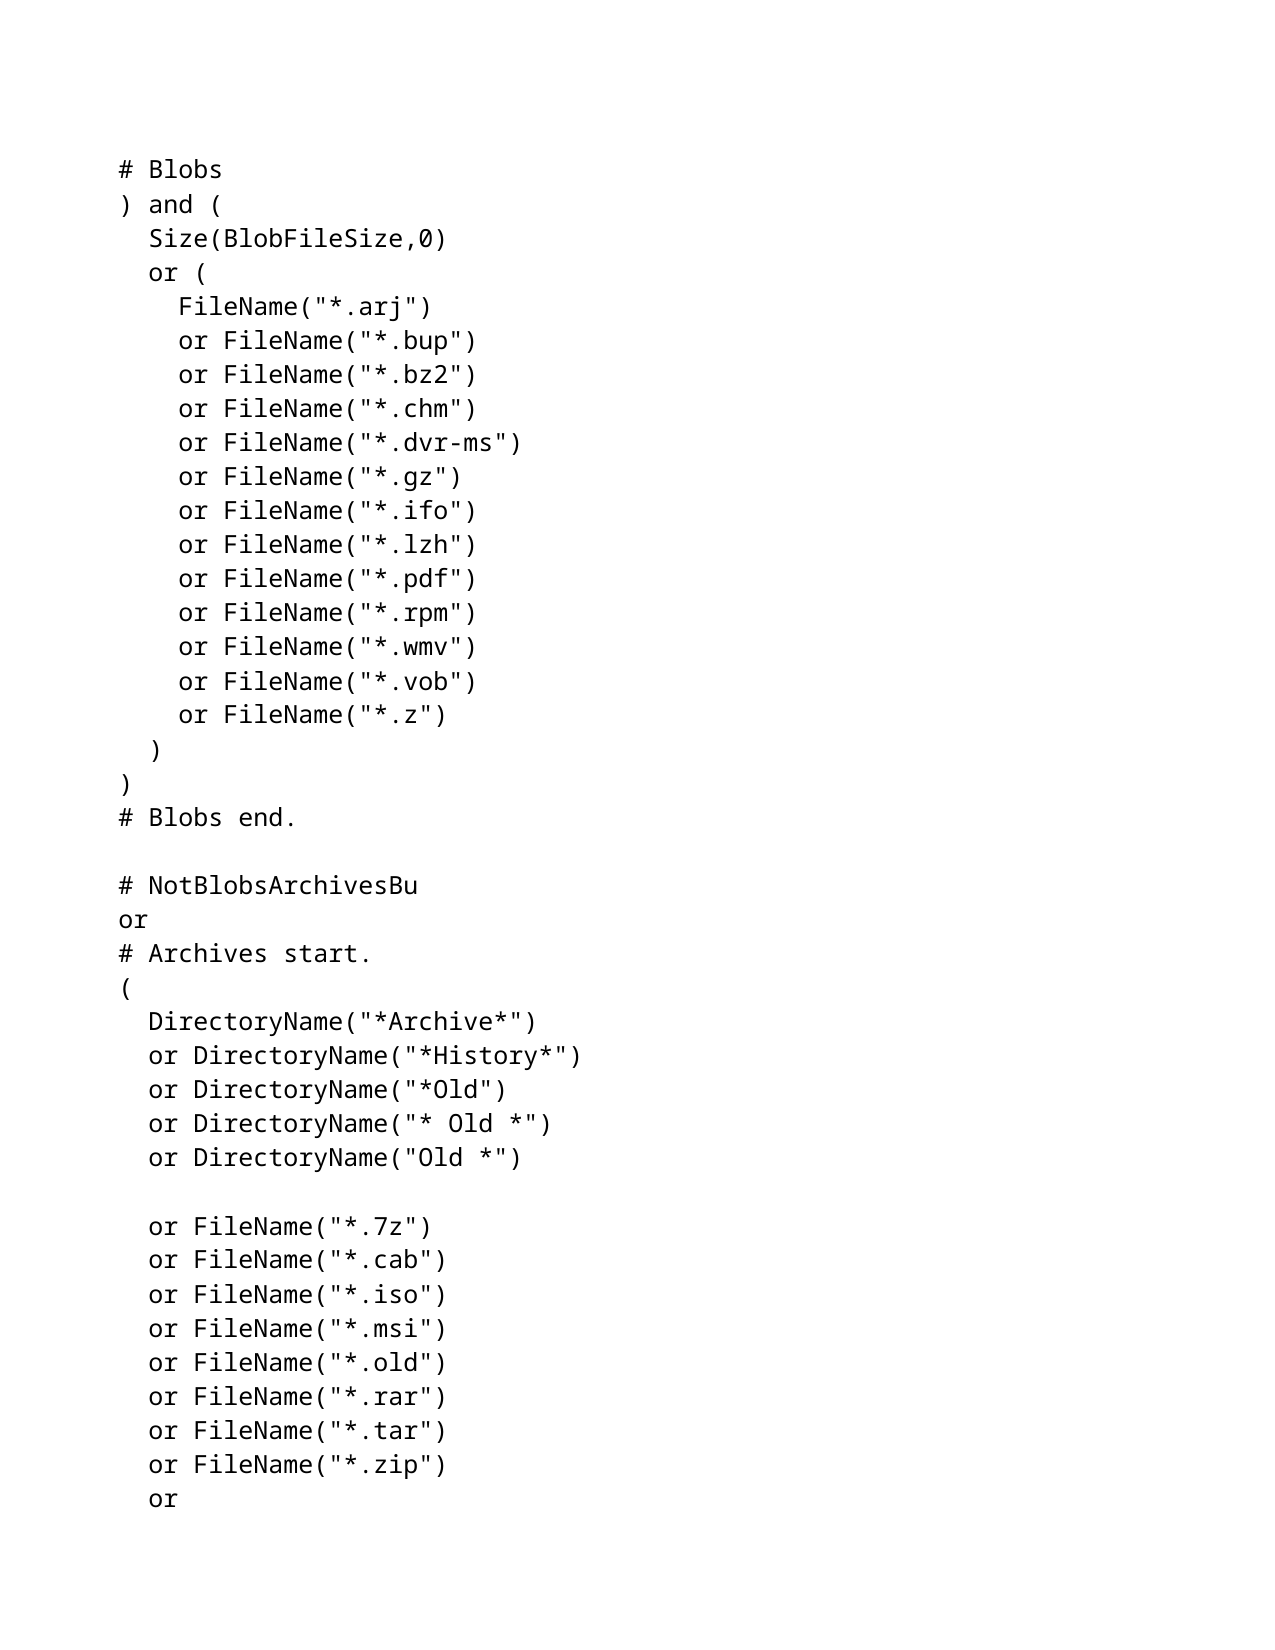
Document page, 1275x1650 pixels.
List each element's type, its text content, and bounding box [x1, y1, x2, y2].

text or [118, 902, 1157, 936]
text or FileName("*.rpm") [118, 595, 1157, 629]
text FileName("*.arj") [118, 288, 1157, 322]
text or FileName("*.gz") [118, 459, 1157, 493]
text Size(BlobFileSize,0) [118, 220, 1157, 254]
text or FileName("*.dvr-ms") [118, 425, 1157, 459]
text or FileName("*.7z") [118, 1208, 1157, 1242]
text or FileName("*.bz2") [118, 357, 1157, 391]
text or FileName("*.msi") [118, 1310, 1157, 1344]
text # NotBlobsArchivesBu [118, 867, 1157, 902]
text or DirectoryName("* Old *") [118, 1106, 1157, 1140]
text or DirectoryName("*History*") [118, 1038, 1157, 1072]
text or FileName("*.rar") [118, 1378, 1157, 1412]
text or ( [118, 254, 1157, 288]
text or FileName("*.ifo") [118, 493, 1157, 527]
text DirectoryName("*Archive*") [118, 1004, 1157, 1038]
text or FileName("*.pdf") [118, 561, 1157, 595]
text or FileName("*.wmv") [118, 629, 1157, 663]
text # Archives start. [118, 936, 1157, 970]
text ) [118, 765, 1157, 799]
text or FileName("*.zip") [118, 1447, 1157, 1481]
text or FileName("*.tar") [118, 1412, 1157, 1447]
text or FileName("*.z") [118, 697, 1157, 731]
text or FileName("*.iso") [118, 1276, 1157, 1310]
text or FileName("*.chm") [118, 391, 1157, 425]
text ( [118, 970, 1157, 1004]
text or FileName("*.vob") [118, 663, 1157, 697]
text # Blobs [118, 152, 1157, 186]
text or FileName("*.lzh") [118, 527, 1157, 561]
text ) and ( [118, 186, 1157, 220]
text or DirectoryName("*Old") [118, 1072, 1157, 1106]
text or FileName("*.old") [118, 1344, 1157, 1378]
text ) [118, 731, 1157, 765]
text or FileName("*.cab") [118, 1242, 1157, 1276]
text or FileName("*.bup") [118, 322, 1157, 357]
text or DirectoryName("Old *") [118, 1140, 1157, 1174]
text # Blobs end. [118, 799, 1157, 833]
text or [118, 1481, 1157, 1515]
